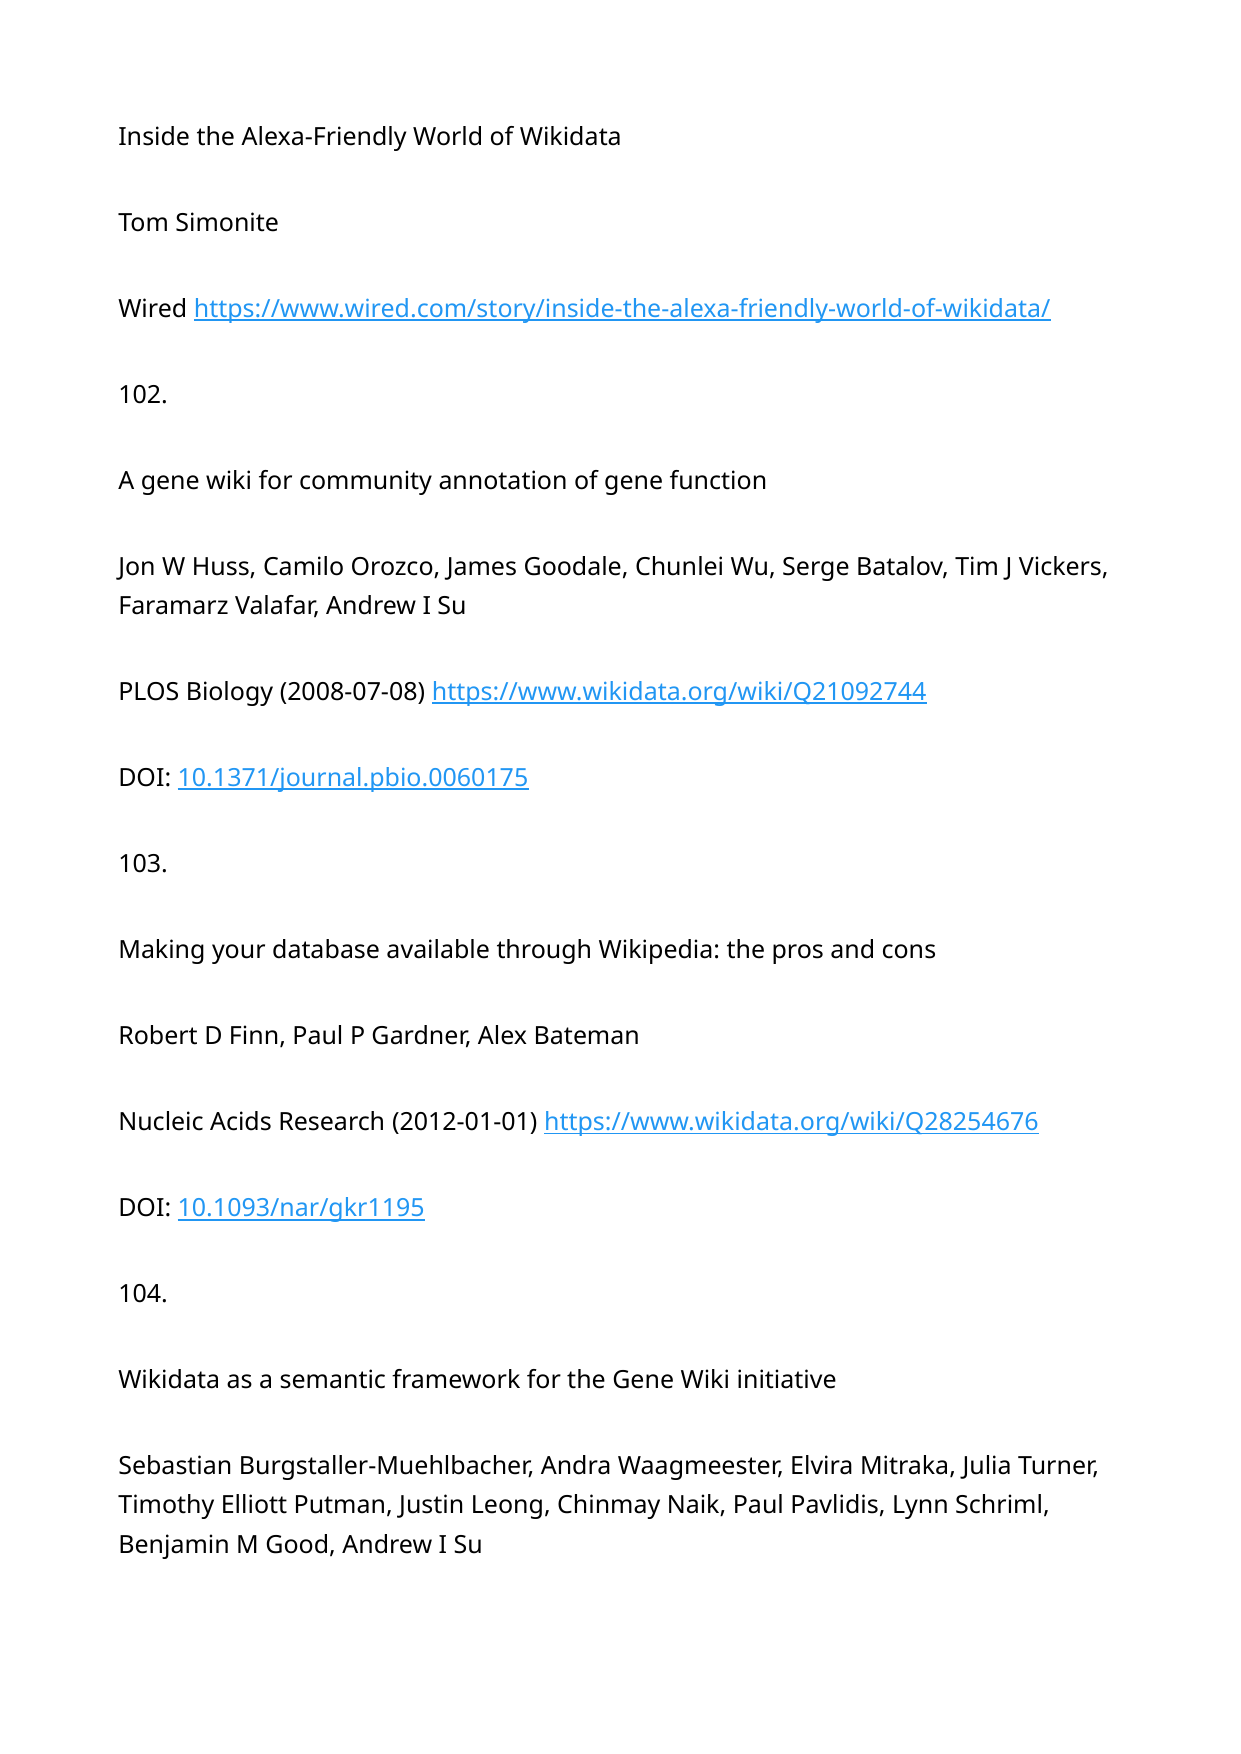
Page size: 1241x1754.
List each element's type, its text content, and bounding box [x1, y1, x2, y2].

text Jon W Huss, Camilo Orozco, James Goodale, Chunlei Wu, Serge Batalov, Tim J Vickers, Faramarz Valafar, Andrew I Su [118, 548, 1122, 622]
text 102. [118, 376, 1122, 410]
text Robert D Finn, Paul P Gardner, Alex Bateman [118, 1018, 1122, 1052]
text Wired https://www.wired.com/story/inside-the-alexa-friendly-world-of-wikidata/ [118, 290, 1122, 324]
text Wikidata as a semantic framework for the Gene Wiki initiative [118, 1362, 1122, 1396]
text A gene wiki for community annotation of gene function [118, 462, 1122, 496]
text Sebastian Burgstaller-Muehlbacher, Andra Waagmeester, Elvira Mitraka, Julia Turner, Timothy Elliott Putman, Justin Leong, Chinmay Naik, Paul Pavlidis, Lynn Schriml, Benjamin M Good, Andrew I Su [118, 1448, 1122, 1560]
text 104. [118, 1276, 1122, 1310]
text Nucleic Acids Research (2012-01-01) https://www.wikidata.org/wiki/Q28254676 [118, 1104, 1122, 1138]
text 103. [118, 846, 1122, 880]
text Inside the Alexa-Friendly World of Wikidata [118, 118, 1122, 152]
text DOI: 10.1093/nar/gkr1195 [118, 1190, 1122, 1224]
text Tom Simonite [118, 204, 1122, 238]
text DOI: 10.1371/journal.pbio.0060175 [118, 759, 1122, 794]
text Making your database available through Wikipedia: the pros and cons [118, 932, 1122, 966]
text PLOS Biology (2008-07-08) https://www.wikidata.org/wiki/Q21092744 [118, 673, 1122, 708]
